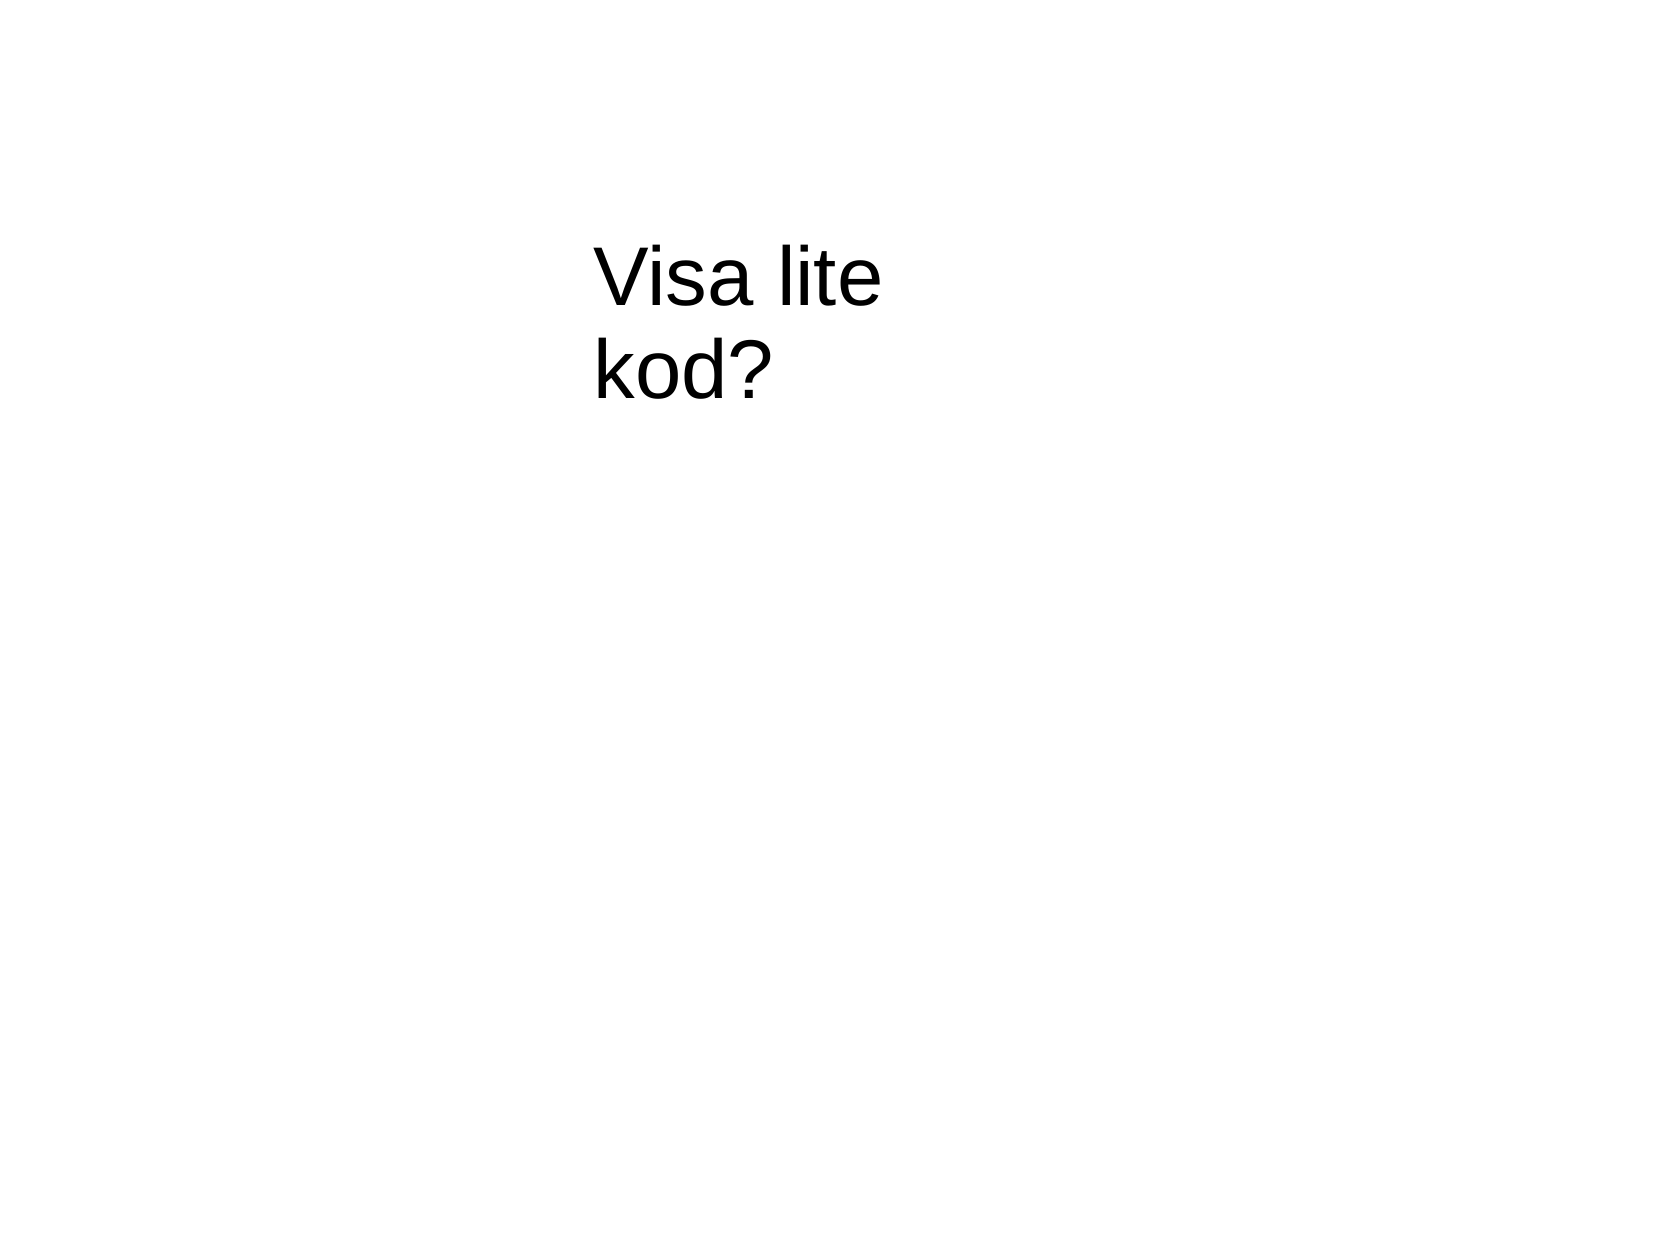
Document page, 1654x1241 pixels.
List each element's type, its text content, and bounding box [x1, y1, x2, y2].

text_box Visa lite kod? [578, 222, 1057, 424]
